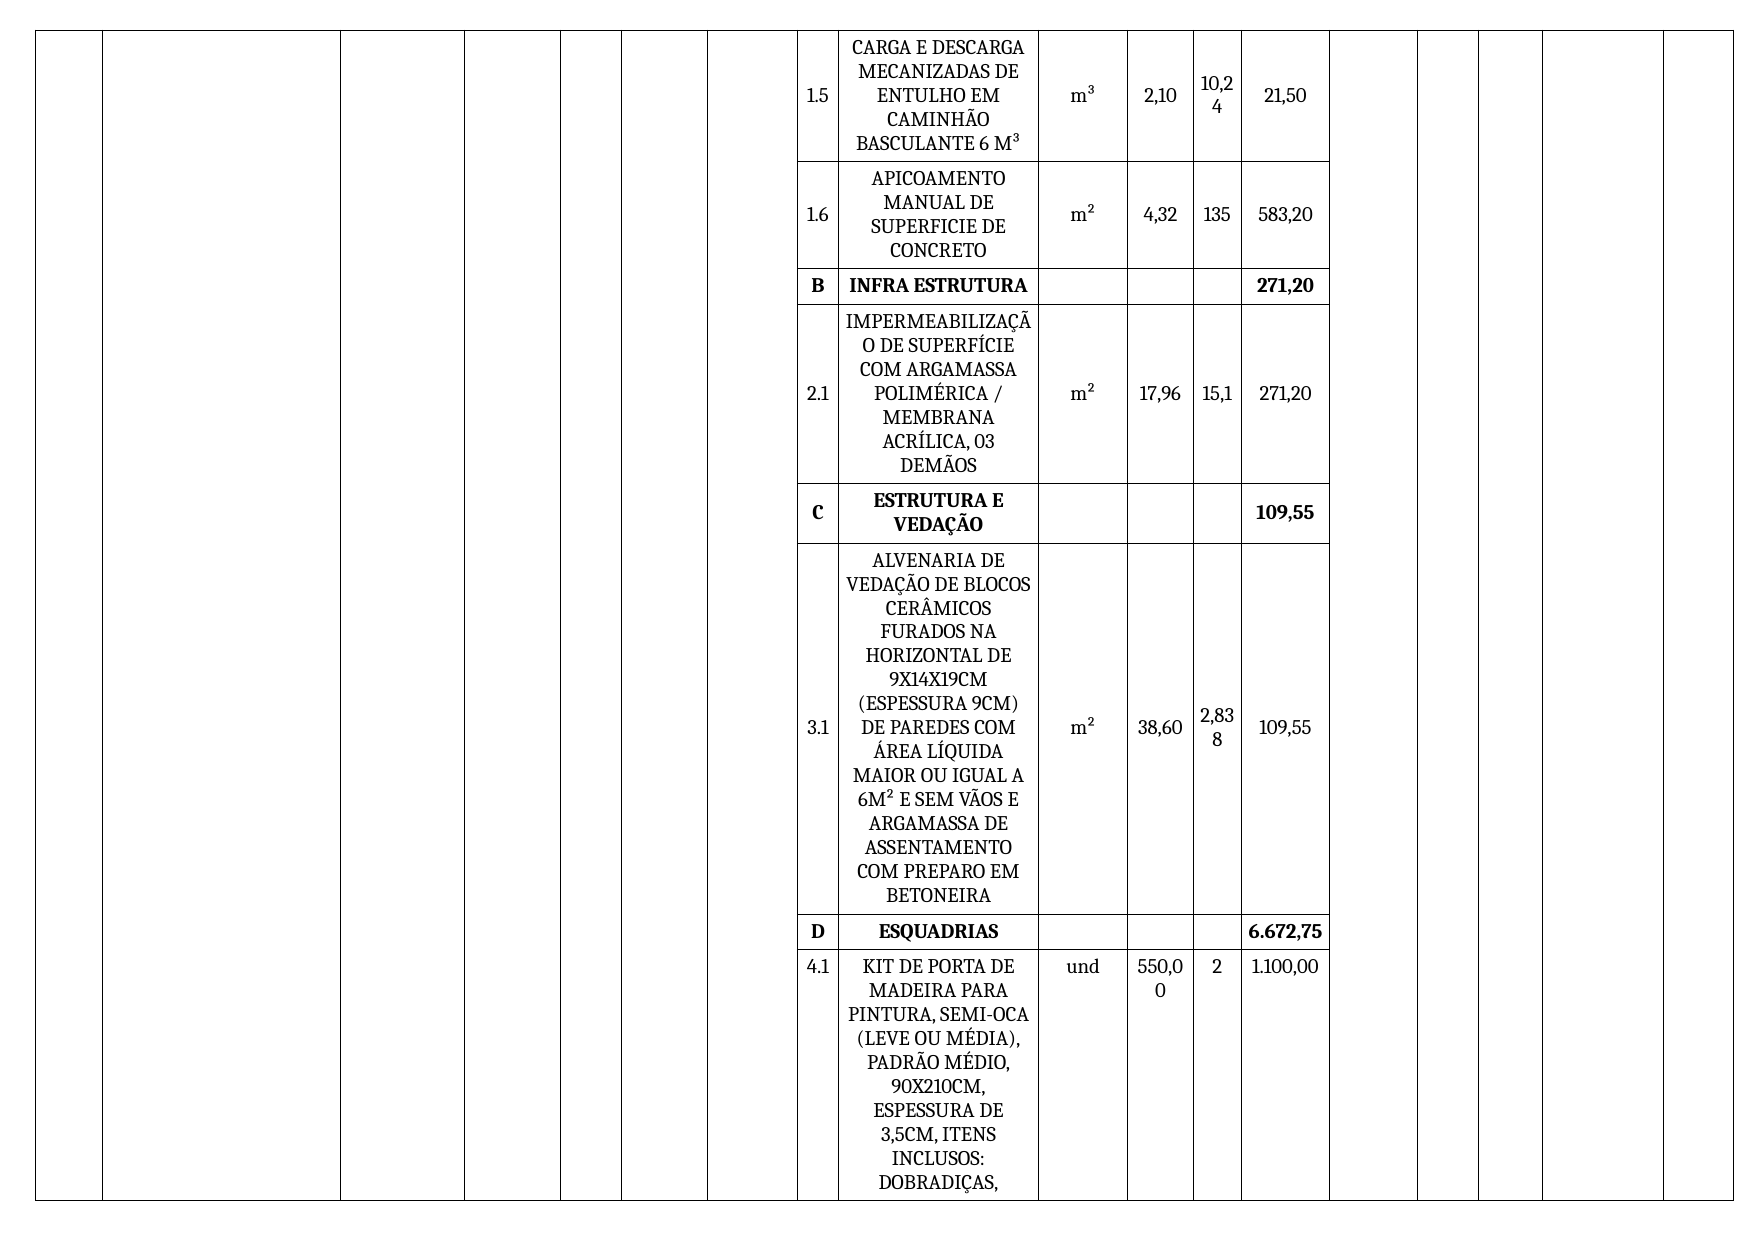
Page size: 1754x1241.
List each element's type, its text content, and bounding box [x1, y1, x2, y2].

table_cell CARGA E DESCARGA MECANIZADAS DE ENTULHO EM CAMINHÃO BASCULANTE 6 M³ [839, 31, 1038, 161]
table_cell [36, 31, 102, 1200]
table_cell 38,60 [1128, 544, 1193, 913]
table_cell [1479, 31, 1542, 1200]
table_cell IMPERMEABILIZAÇÃO DE SUPERFÍCIE COM ARGAMASSA POLIMÉRICA / MEMBRANA ACRÍLICA, 03 DEMÃOS [839, 305, 1038, 483]
table_cell 6.672,75 [1242, 915, 1329, 949]
table_cell [708, 31, 797, 1200]
table_cell 1.6 [798, 162, 838, 268]
table_cell 583,20 [1242, 162, 1329, 268]
table_cell 2,10 [1128, 31, 1193, 161]
table_cell und [1039, 950, 1127, 1200]
table_cell ESTRUTURA E VEDAÇÃO [839, 484, 1038, 542]
table_cell m² [1039, 162, 1127, 268]
table_cell 10,24 [1194, 31, 1241, 161]
table_cell 109,55 [1242, 484, 1329, 542]
table_cell [1330, 31, 1417, 1200]
table_cell 3.1 [798, 544, 838, 913]
table_cell ESQUADRIAS [839, 915, 1038, 949]
table_cell ALVENARIA DE VEDAÇÃO DE BLOCOS CERÂMICOS FURADOS NA HORIZONTAL DE 9X14X19CM (ESPESSURA 9CM) DE PAREDES COM ÁREA LÍQUIDA MAIOR OU IGUAL A 6M² E SEM VÃOS E ARGAMASSA DE ASSENTAMENTO COM PREPARO EM BETONEIRA [839, 544, 1038, 913]
table_cell [1039, 484, 1127, 542]
table_cell 135 [1194, 162, 1241, 268]
table_cell APICOAMENTO MANUAL DE SUPERFICIE DE CONCRETO [839, 162, 1038, 268]
table_cell [1128, 915, 1193, 949]
table_cell [1128, 269, 1193, 304]
table_cell [1039, 269, 1127, 304]
table_cell KIT DE PORTA DE MADEIRA PARA PINTURA, SEMI-OCA (LEVE OU MÉDIA), PADRÃO MÉDIO, 90X210CM, ESPESSURA DE 3,5CM, ITENS INCLUSOS: DOBRADIÇAS, [839, 950, 1038, 1200]
table_cell 21,50 [1242, 31, 1329, 161]
table_cell [1194, 484, 1241, 542]
table_cell INFRA ESTRUTURA [839, 269, 1038, 304]
table_cell [1128, 484, 1193, 542]
table_cell m² [1039, 305, 1127, 483]
table_cell [1664, 31, 1733, 1200]
table_cell [1194, 915, 1241, 949]
table_cell 1.5 [798, 31, 838, 161]
table_cell [465, 31, 560, 1200]
table_cell 2.1 [798, 305, 838, 483]
table_cell B [798, 269, 838, 304]
table_cell D [798, 915, 838, 949]
table_cell m² [1039, 544, 1127, 913]
table_cell [103, 31, 340, 1200]
table_cell [1543, 31, 1663, 1200]
table_cell 17,96 [1128, 305, 1193, 483]
table_cell 4.1 [798, 950, 838, 1200]
table_cell 1.100,00 [1242, 950, 1329, 1200]
table_cell 109,55 [1242, 544, 1329, 913]
table_cell C [798, 484, 838, 542]
table_cell 550,00 [1128, 950, 1193, 1200]
table_cell [1418, 31, 1478, 1200]
table_cell [341, 31, 464, 1200]
table_cell [622, 31, 707, 1200]
table_cell 2 [1194, 950, 1241, 1200]
table_cell [561, 31, 621, 1200]
table_cell [1039, 915, 1127, 949]
table_cell m³ [1039, 31, 1127, 161]
table_cell [1194, 269, 1241, 304]
table_cell 4,32 [1128, 162, 1193, 268]
table_cell 271,20 [1242, 269, 1329, 304]
table_cell 2,838 [1194, 544, 1241, 913]
table_cell 15,1 [1194, 305, 1241, 483]
table_cell 271,20 [1242, 305, 1329, 483]
